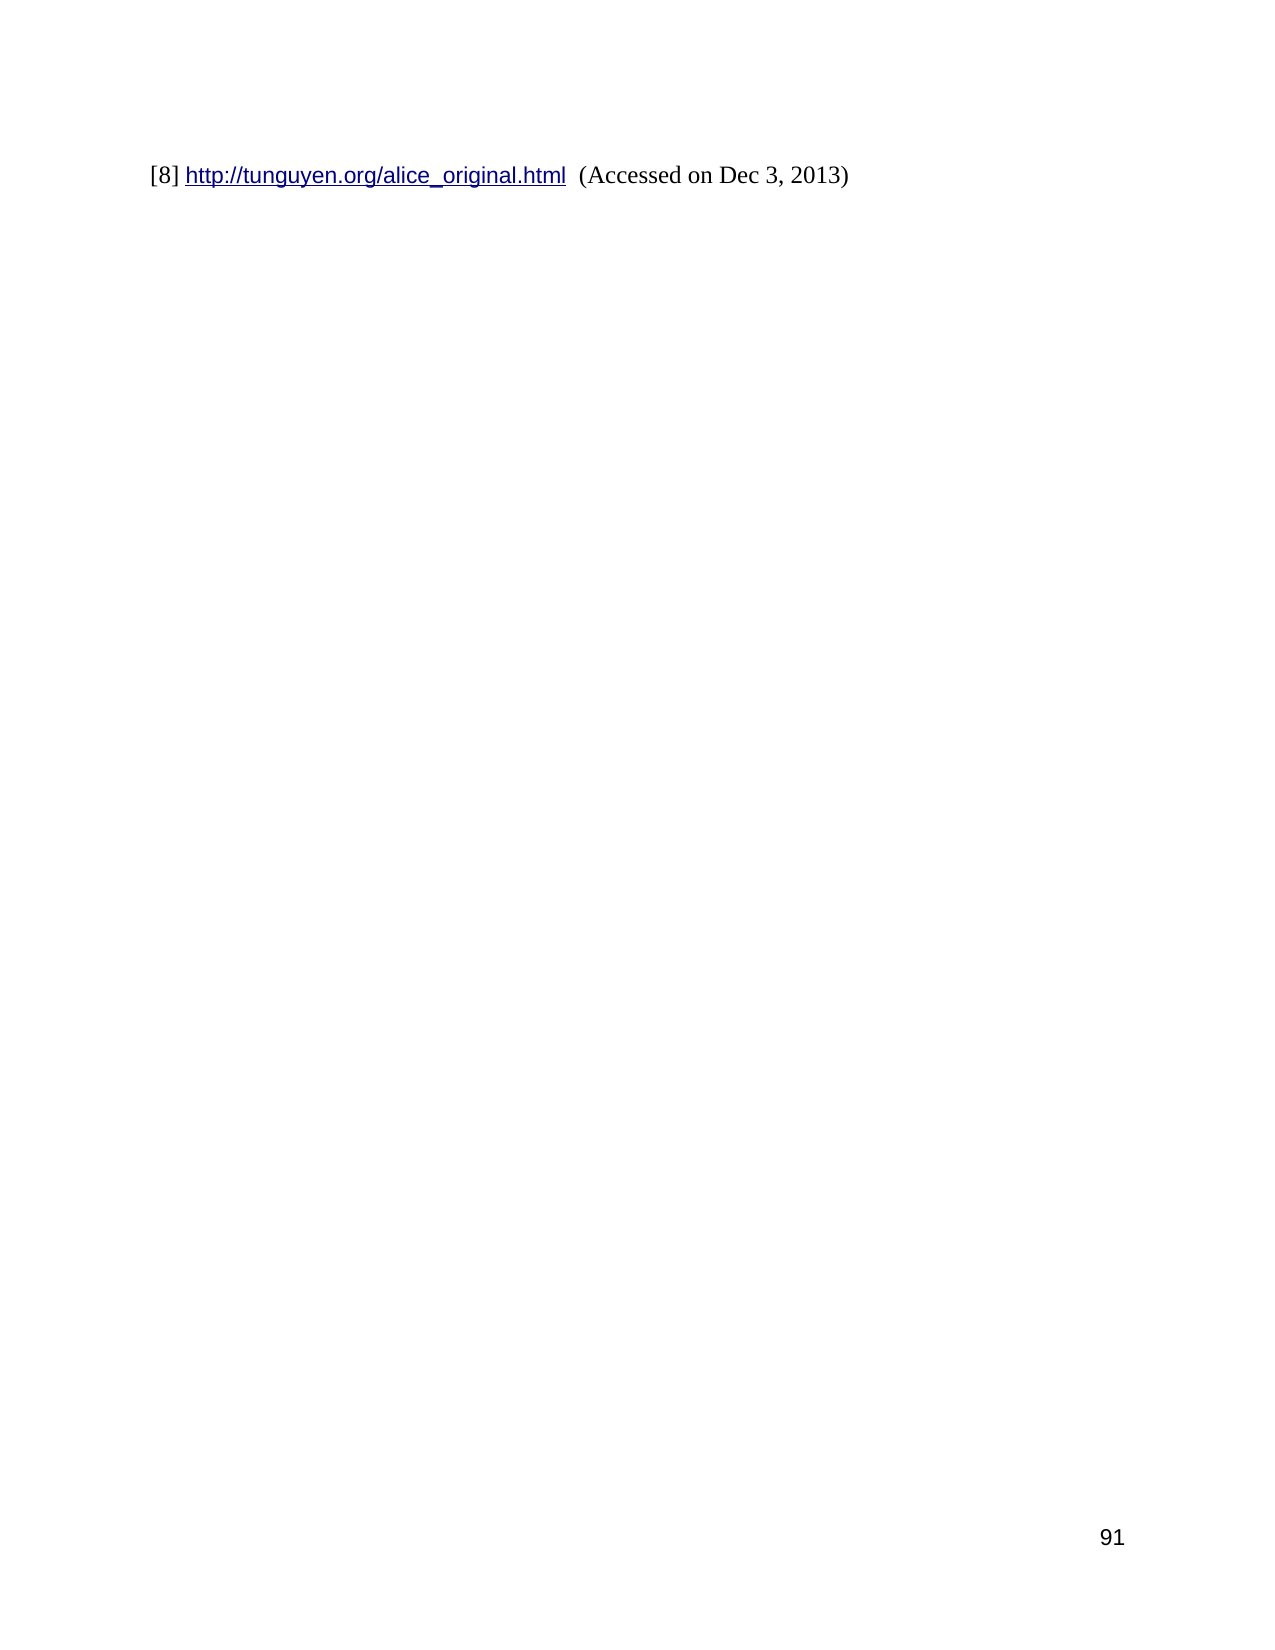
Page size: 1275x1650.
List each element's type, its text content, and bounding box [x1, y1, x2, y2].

text [8] http://tunguyen.org/alice_original.html (Accessed on Dec 3, 2013) [150, 160, 1125, 189]
